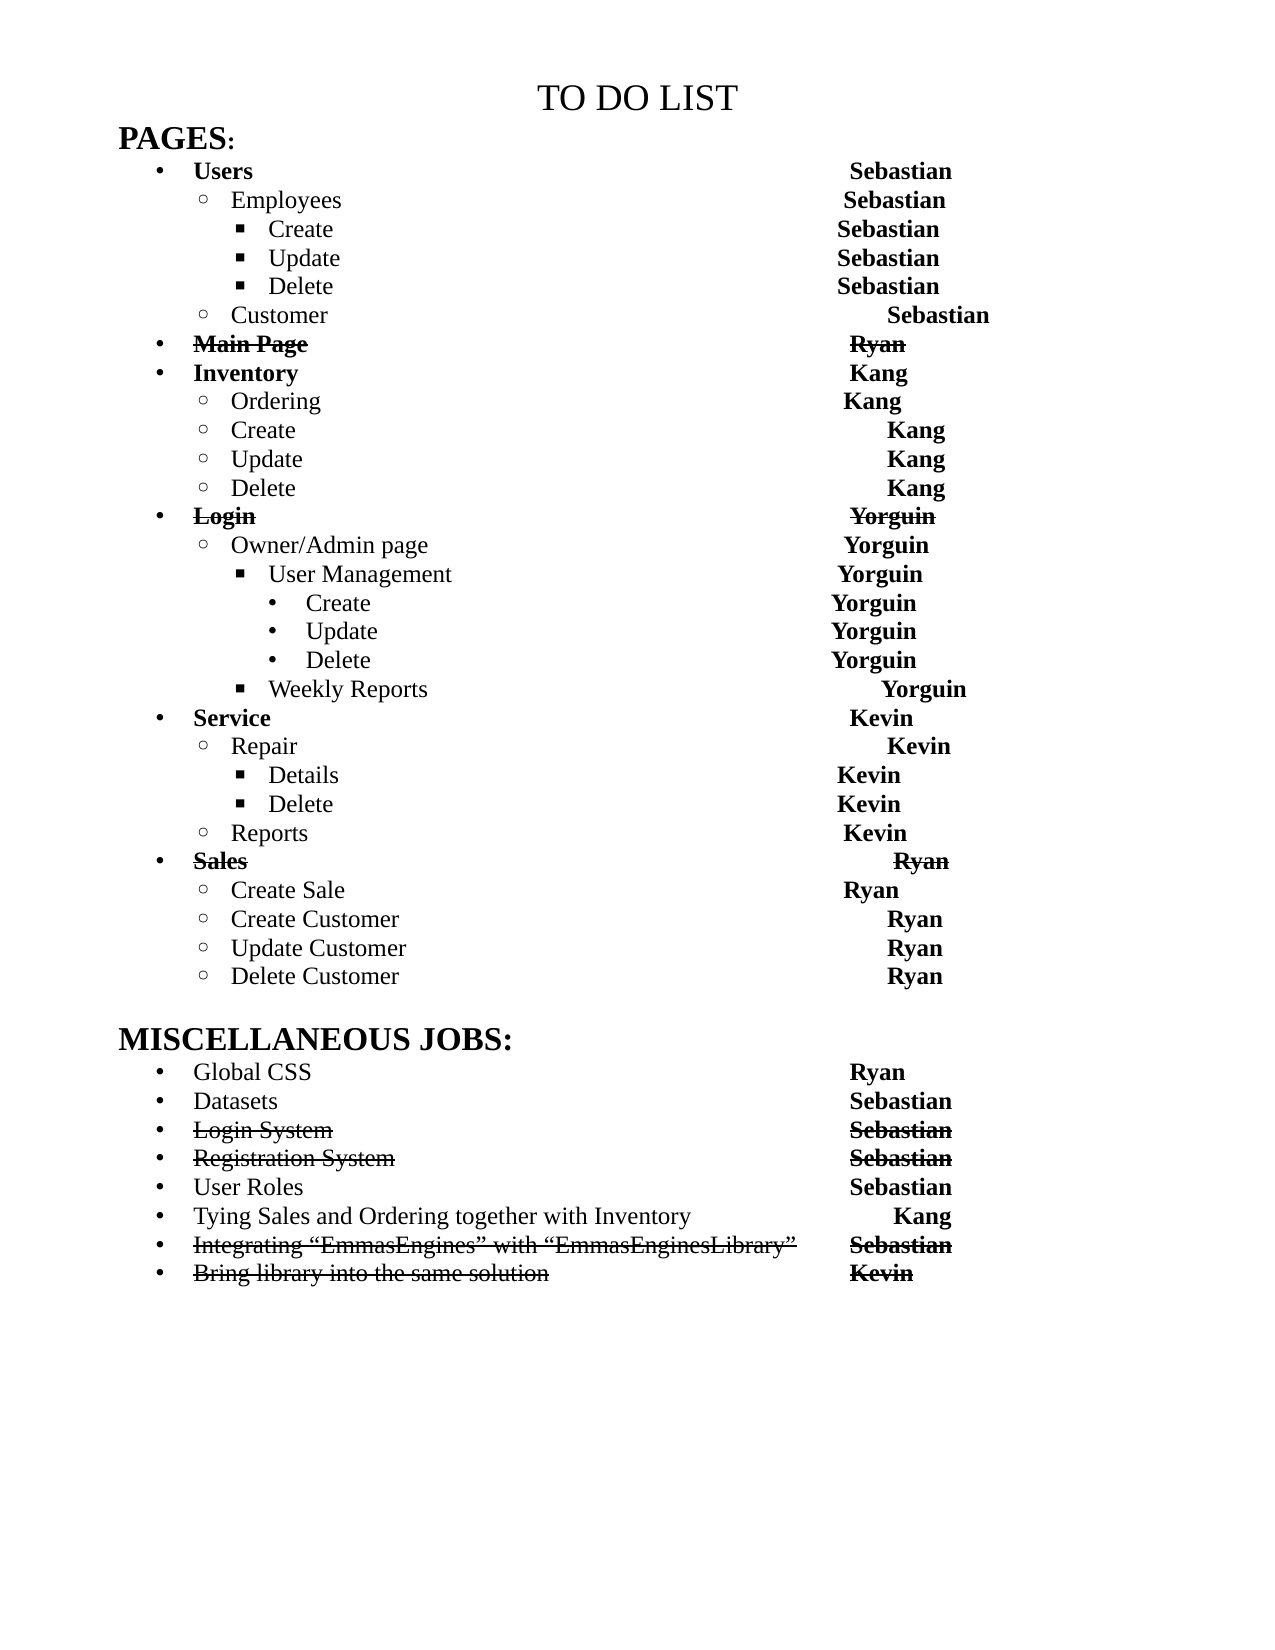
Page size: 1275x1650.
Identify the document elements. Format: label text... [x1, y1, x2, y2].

list Weekly Reports Yorguin [231, 674, 1157, 703]
list Login Yorguin [156, 501, 1157, 530]
text MISCELLANEOUS JOBS: [118, 1019, 1157, 1057]
list Tying Sales and Ordering together with Inventory Kang [156, 1201, 1157, 1230]
list Repair Kevin [193, 731, 1157, 760]
list Login System Sebastian [156, 1115, 1157, 1143]
list Global CSS Ryan [156, 1057, 1157, 1086]
list Delete Kevin [231, 789, 1157, 818]
list Integrating “EmmasEngines” with “EmmasEnginesLibrary” Sebastian [156, 1230, 1157, 1258]
list User Roles Sebastian [156, 1172, 1157, 1201]
list Update Sebastian [231, 243, 1157, 271]
list Create Sale Ryan [193, 875, 1157, 904]
text PAGES: [118, 118, 1157, 156]
list Create Yorguin [268, 588, 1157, 616]
list Create Sebastian [231, 214, 1157, 243]
list Delete Kang [193, 473, 1157, 501]
list Update Customer Ryan [193, 933, 1157, 961]
list Ordering Kang [193, 386, 1157, 415]
list Main Page Ryan [156, 329, 1157, 358]
list Details Kevin [231, 760, 1157, 789]
list Create Kang [193, 415, 1157, 444]
list Delete Yorguin [268, 645, 1157, 674]
list Update Yorguin [268, 616, 1157, 645]
list Owner/Admin page Yorguin [193, 530, 1157, 559]
list Registration System Sebastian [156, 1143, 1157, 1172]
list User Management Yorguin [231, 559, 1157, 588]
list Sales Ryan [156, 846, 1157, 875]
list Reports Kevin [193, 818, 1157, 846]
list Service Kevin [156, 703, 1157, 731]
list Delete Customer Ryan [193, 961, 1157, 990]
list Update Kang [193, 444, 1157, 473]
list Create Customer Ryan [193, 904, 1157, 933]
list Bring library into the same solution Kevin [156, 1258, 1157, 1287]
list Delete Sebastian [231, 271, 1157, 300]
list Inventory Kang [156, 358, 1157, 386]
list Users Sebastian [156, 156, 1157, 185]
list Customer Sebastian [193, 300, 1157, 329]
list Datasets Sebastian [156, 1086, 1157, 1115]
list Employees Sebastian [193, 185, 1157, 214]
